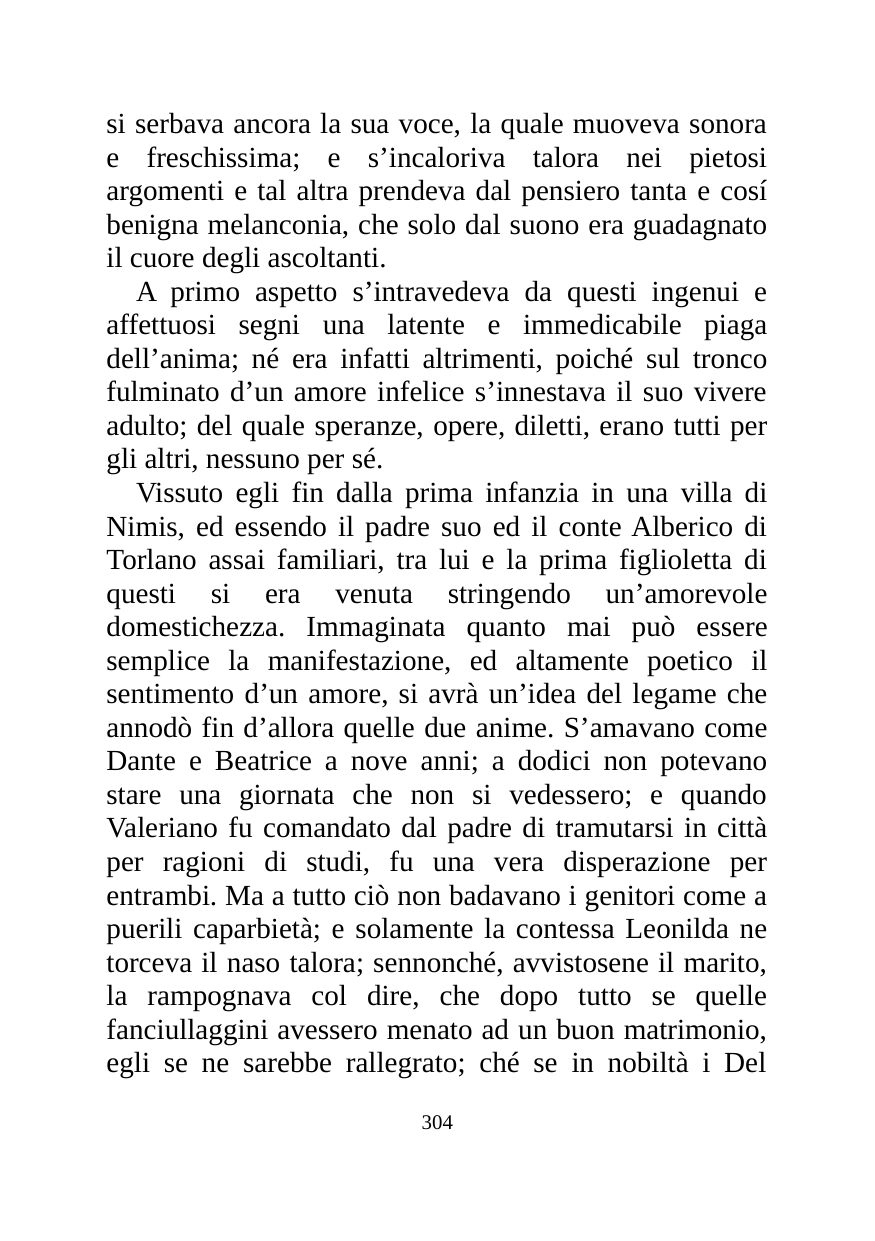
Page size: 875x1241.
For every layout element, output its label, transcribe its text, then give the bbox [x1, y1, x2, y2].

text A primo aspetto s’intravedeva da questi ingenui e affettuosi segni una latente e immedicabile piaga dell’anima; né era infatti altrimenti, poiché sul tronco fulminato d’un amore infelice s’innestava il suo vivere adulto; del quale speranze, opere, diletti, erano tutti per gli altri, nessuno per sé. [106, 274, 768, 475]
text si serbava ancora la sua voce, la quale muoveva sonora e freschissima; e s’incaloriva talora nei pietosi argomenti e tal altra prendeva dal pensiero tanta e cosí benigna melanconia, che solo dal suono era guadagnato il cuore degli ascoltanti. [106, 106, 768, 274]
text Vissuto egli fin dalla prima infanzia in una villa di Nimis, ed essendo il padre suo ed il conte Alberico di Torlano assai familiari, tra lui e la prima figlioletta di questi si era venuta stringendo un’amorevole domestichezza. Immaginata quanto mai può essere semplice la manifestazione, ed altamente poetico il sentimento d’un amore, si avrà un’idea del legame che annodò fin d’allora quelle due anime. S’amavano come Dante e Beatrice a nove anni; a dodici non potevano stare una giornata che non si vedessero; e quando Valeriano fu comandato dal padre di tramutarsi in città per ragioni di studi, fu una vera disperazione per entrambi. Ma a tutto ciò non badavano i genitori come a puerili caparbietà; e solamente la contessa Leonilda ne torceva il naso talora; sennonché, avvistosene il marito, la rampognava col dire, che dopo tutto se quelle fanciullaggini avessero menato ad un buon matrimonio, egli se ne sarebbe rallegrato; ché se in nobiltà i Del [106, 475, 768, 1079]
